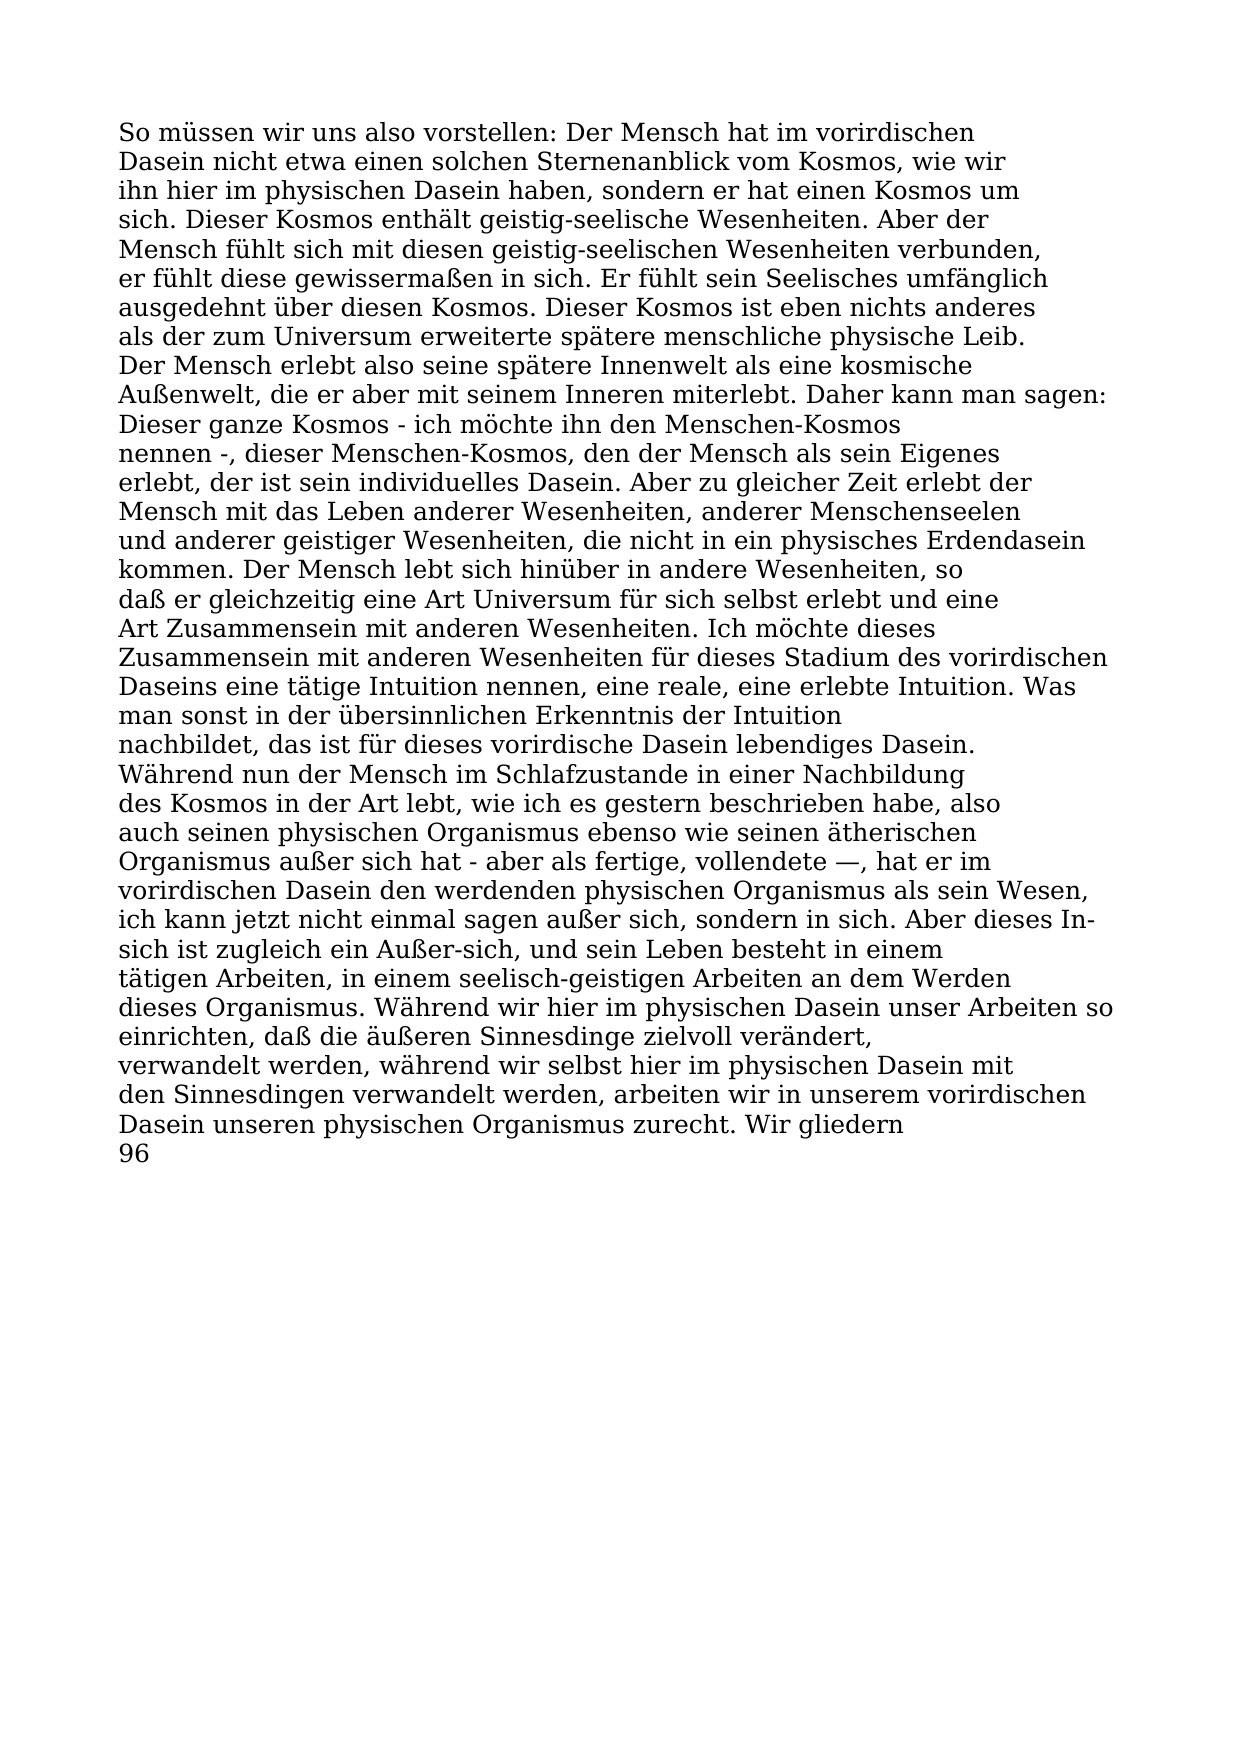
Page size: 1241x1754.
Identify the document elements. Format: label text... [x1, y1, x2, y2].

text den Sinnesdingen verwandelt werden, arbeiten wir in unserem vorirdischen Dasein unseren physischen Organismus zurecht. Wir gliedern [118, 1081, 1122, 1139]
text verwandelt werden, während wir selbst hier im physischen Dasein mit [118, 1051, 1122, 1081]
text dieses Organismus. Während wir hier im physischen Dasein unser Arbeiten so einrichten, daß die äußeren Sinnesdinge zielvoll verändert, [118, 993, 1122, 1051]
text Mensch fühlt sich mit diesen geistig-seelischen Wesenheiten verbunden, [118, 235, 1122, 264]
text erlebt, der ist sein individuelles Dasein. Aber zu gleicher Zeit erlebt der [118, 468, 1122, 497]
text nennen -, dieser Menschen-Kosmos, den der Mensch als sein Eigenes [118, 439, 1122, 468]
text auch seinen physischen Organismus ebenso wie seinen ätherischen Organismus außer sich hat - aber als fertige, vollendete —, hat er im vorirdischen Dasein den werdenden physischen Organismus als sein Wesen, [118, 818, 1122, 906]
text Der Mensch erlebt also seine spätere Innenwelt als eine kosmische Außenwelt, die er aber mit seinem Inneren miterlebt. Daher kann man sagen: Dieser ganze Kosmos - ich möchte ihn den Menschen-Kosmos [118, 351, 1122, 439]
text tätigen Arbeiten, in einem seelisch-geistigen Arbeiten an dem Werden [118, 964, 1122, 993]
text und anderer geistiger Wesenheiten, die nicht in ein physisches Erdendasein kommen. Der Mensch lebt sich hinüber in andere Wesenheiten, so [118, 526, 1122, 585]
text er fühlt diese gewissermaßen in sich. Er fühlt sein Seelisches umfänglich [118, 264, 1122, 293]
text Mensch mit das Leben anderer Wesenheiten, anderer Menschenseelen [118, 497, 1122, 526]
text daß er gleichzeitig eine Art Universum für sich selbst erlebt und eine [118, 585, 1122, 614]
text nachbildet, das ist für dieses vorirdische Dasein lebendiges Dasein. [118, 731, 1122, 760]
text ihn hier im physischen Dasein haben, sondern er hat einen Kosmos um [118, 176, 1122, 206]
text ich kann jetzt nicht einmal sagen außer sich, sondern in sich. Aber dieses In-sich ist zugleich ein Außer-sich, und sein Leben besteht in einem [118, 906, 1122, 964]
text Art Zusammensein mit anderen Wesenheiten. Ich möchte dieses Zusammensein mit anderen Wesenheiten für dieses Stadium des vorirdischen Daseins eine tätige Intuition nennen, eine reale, eine erlebte Intuition. Was man sonst in der übersinnlichen Erkenntnis der Intuition [118, 614, 1122, 731]
text Dasein nicht etwa einen solchen Sternenanblick vom Kosmos, wie wir [118, 147, 1122, 176]
text sich. Dieser Kosmos enthält geistig-seelische Wesenheiten. Aber der [118, 206, 1122, 235]
text des Kosmos in der Art lebt, wie ich es gestern beschrieben habe, also [118, 789, 1122, 818]
text Während nun der Mensch im Schlafzustande in einer Nachbildung [118, 760, 1122, 789]
text als der zum Universum erweiterte spätere menschliche physische Leib. [118, 322, 1122, 351]
text ausgedehnt über diesen Kosmos. Dieser Kosmos ist eben nichts anderes [118, 293, 1122, 322]
text So müssen wir uns also vorstellen: Der Mensch hat im vorirdischen [118, 118, 1122, 147]
text 96 [118, 1139, 1122, 1168]
